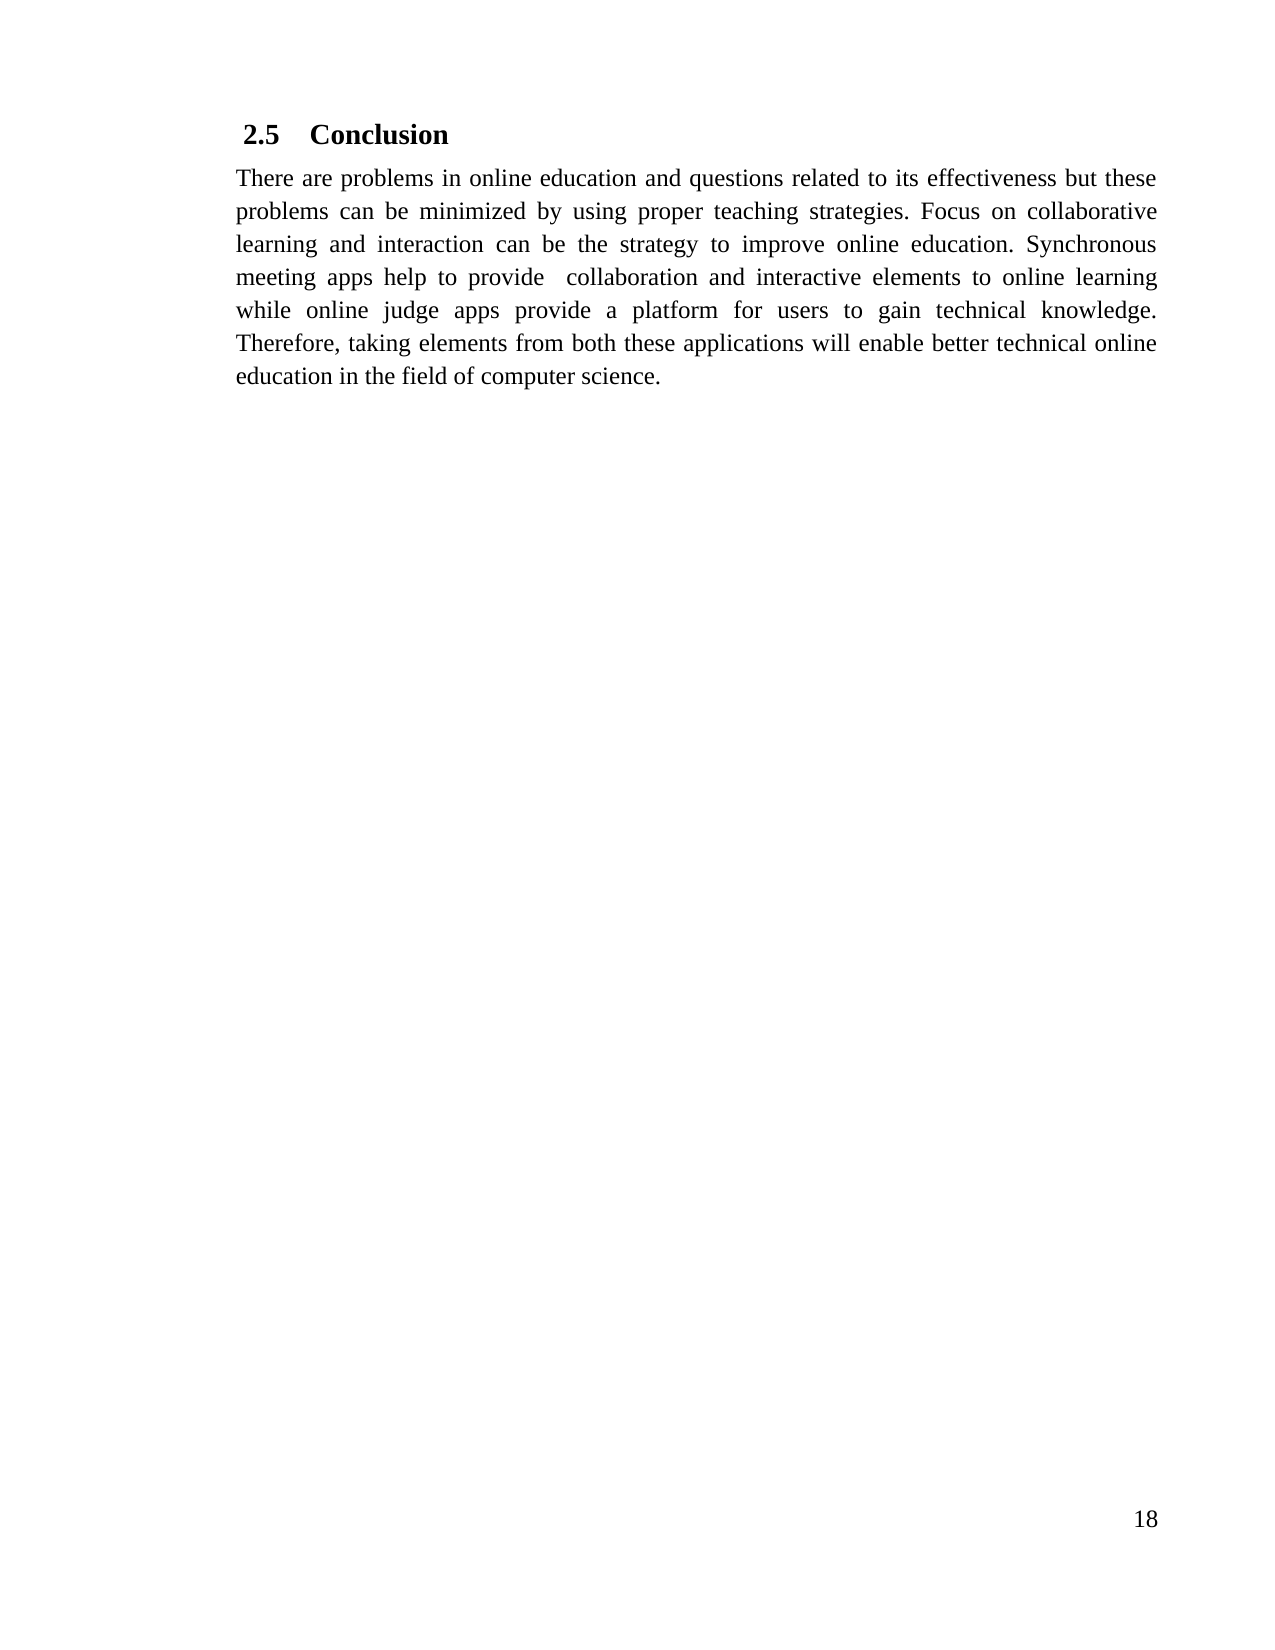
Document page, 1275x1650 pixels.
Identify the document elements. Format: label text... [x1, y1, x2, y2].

text There are problems in online education and questions related to its effectiveness but these problems can be minimized by using proper teaching strategies. Focus on collaborative learning and interaction can be the strategy to improve online education. Synchronous meeting apps help to provide collaboration and interactive elements to online learning while online judge apps provide a platform for users to gain technical knowledge. Therefore, taking elements from both these applications will enable better technical online education in the field of computer science. [236, 163, 1158, 390]
subtitle Conclusion [236, 117, 1158, 151]
